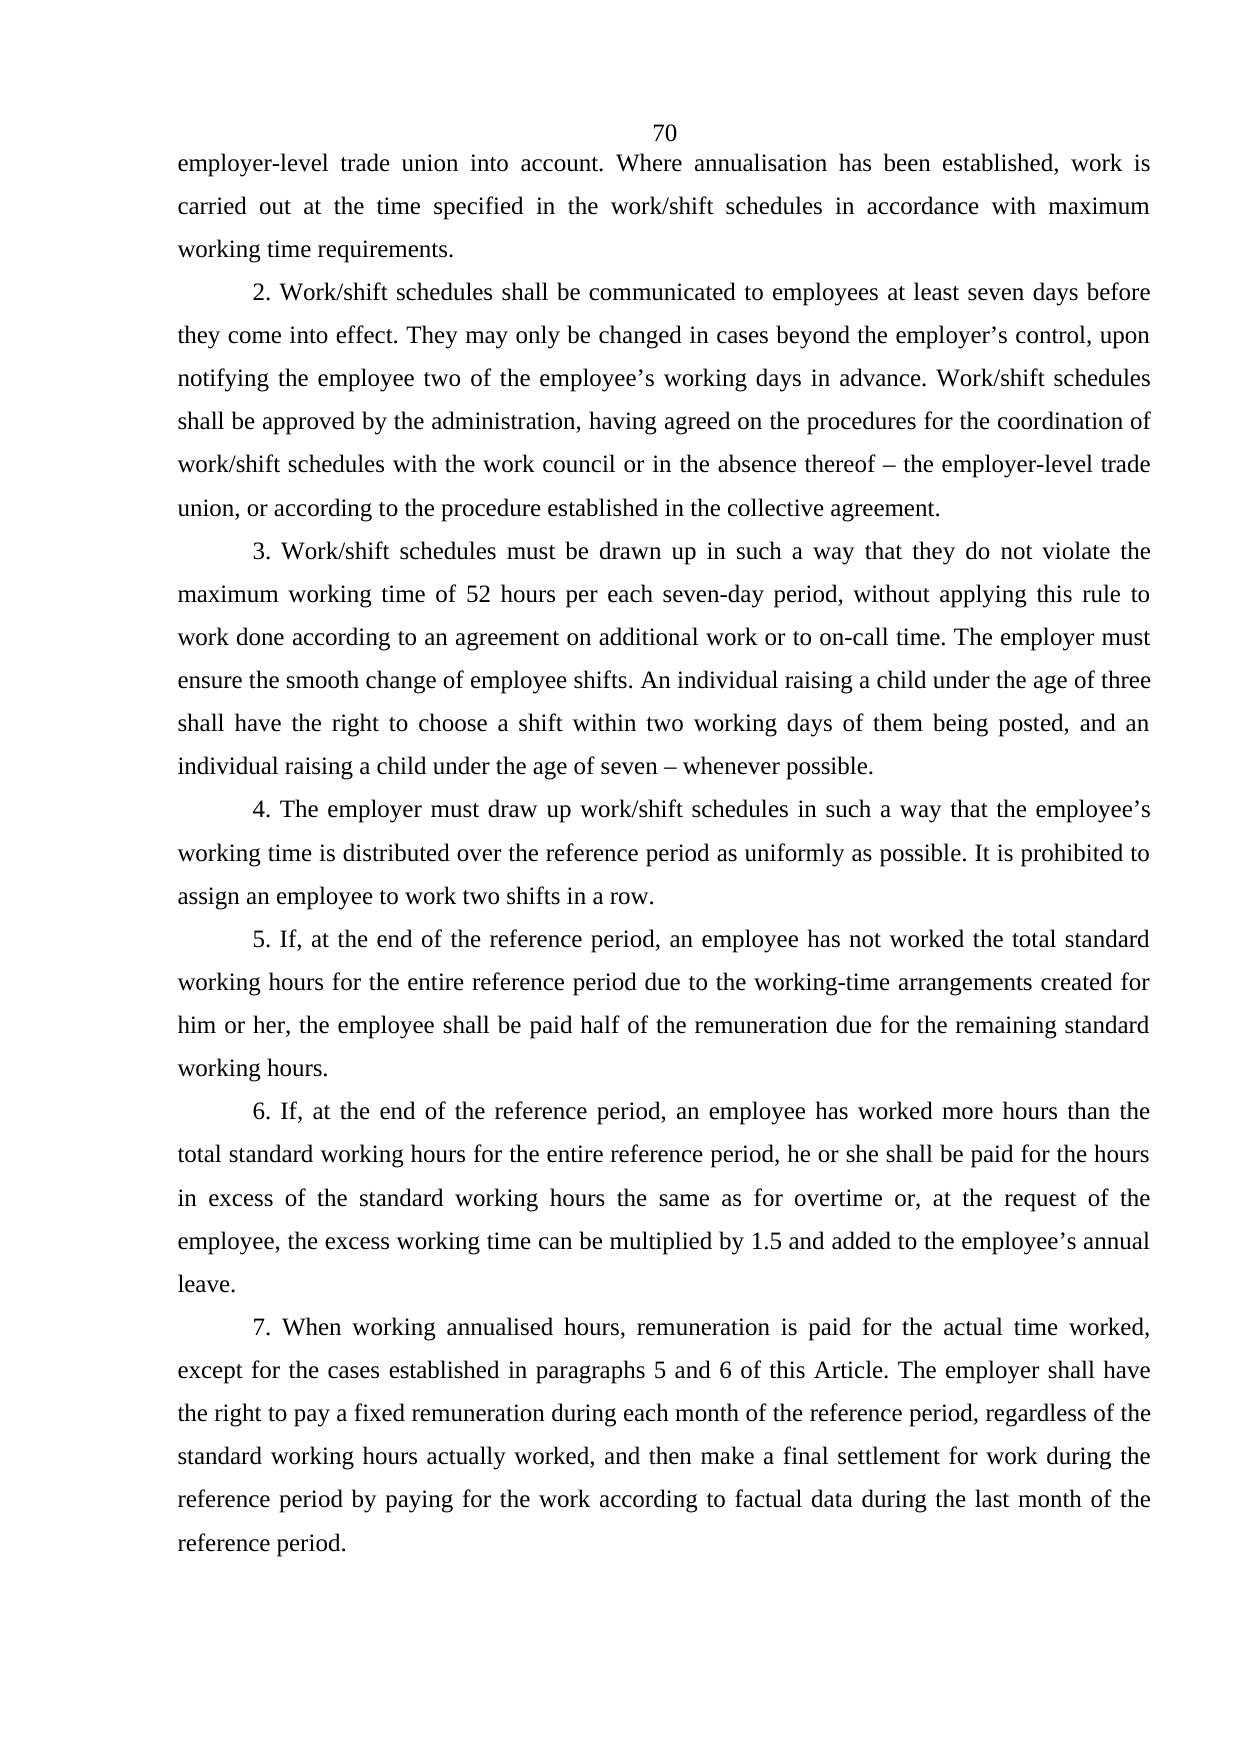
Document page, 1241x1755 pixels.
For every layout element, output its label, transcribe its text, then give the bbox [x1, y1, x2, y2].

text 7. When working annualised hours, remuneration is paid for the actual time worked, except for the cases established in paragraphs 5 and 6 of this Article. The employer shall have the right to pay a fixed remuneration during each month of the reference period, regardless of the standard working hours actually worked, and then make a final settlement for work during the reference period by paying for the work according to factual data during the last month of the reference period. [177, 1312, 1152, 1556]
text 2. Work/shift schedules shall be communicated to employees at least seven days before they come into effect. They may only be changed in cases beyond the employer’s control, upon notifying the employee two of the employee’s working days in advance. Work/shift schedules shall be approved by the administration, having agreed on the procedures for the coordination of work/shift schedules with the work council or in the absence thereof – the employer-level trade union, or according to the procedure established in the collective agreement. [177, 277, 1152, 521]
text 3. Work/shift schedules must be drawn up in such a way that they do not violate the maximum working time of 52 hours per each seven-day period, without applying this rule to work done according to an agreement on additional work or to on-call time. The employer must ensure the smooth change of employee shifts. An individual raising a child under the age of three shall have the right to choose a shift within two working days of them being posted, and an individual raising a child under the age of seven – whenever possible. [177, 536, 1152, 780]
text 5. If, at the end of the reference period, an employee has not worked the total standard working hours for the entire reference period due to the working-time arrangements created for him or her, the employee shall be paid half of the remuneration due for the remaining standard working hours. [177, 924, 1152, 1082]
text 6. If, at the end of the reference period, an employee has worked more hours than the total standard working hours for the entire reference period, he or she shall be paid for the hours in excess of the standard working hours the same as for overtime or, at the request of the employee, the excess working time can be multiplied by 1.5 and added to the employee’s annual leave. [177, 1096, 1152, 1298]
text employer-level trade union into account. Where annualisation has been established, work is carried out at the time specified in the work/shift schedules in accordance with maximum working time requirements. [177, 148, 1152, 263]
text 4. The employer must draw up work/shift schedules in such a way that the employee’s working time is distributed over the reference period as uniformly as possible. It is prohibited to assign an employee to work two shifts in a row. [177, 794, 1152, 909]
